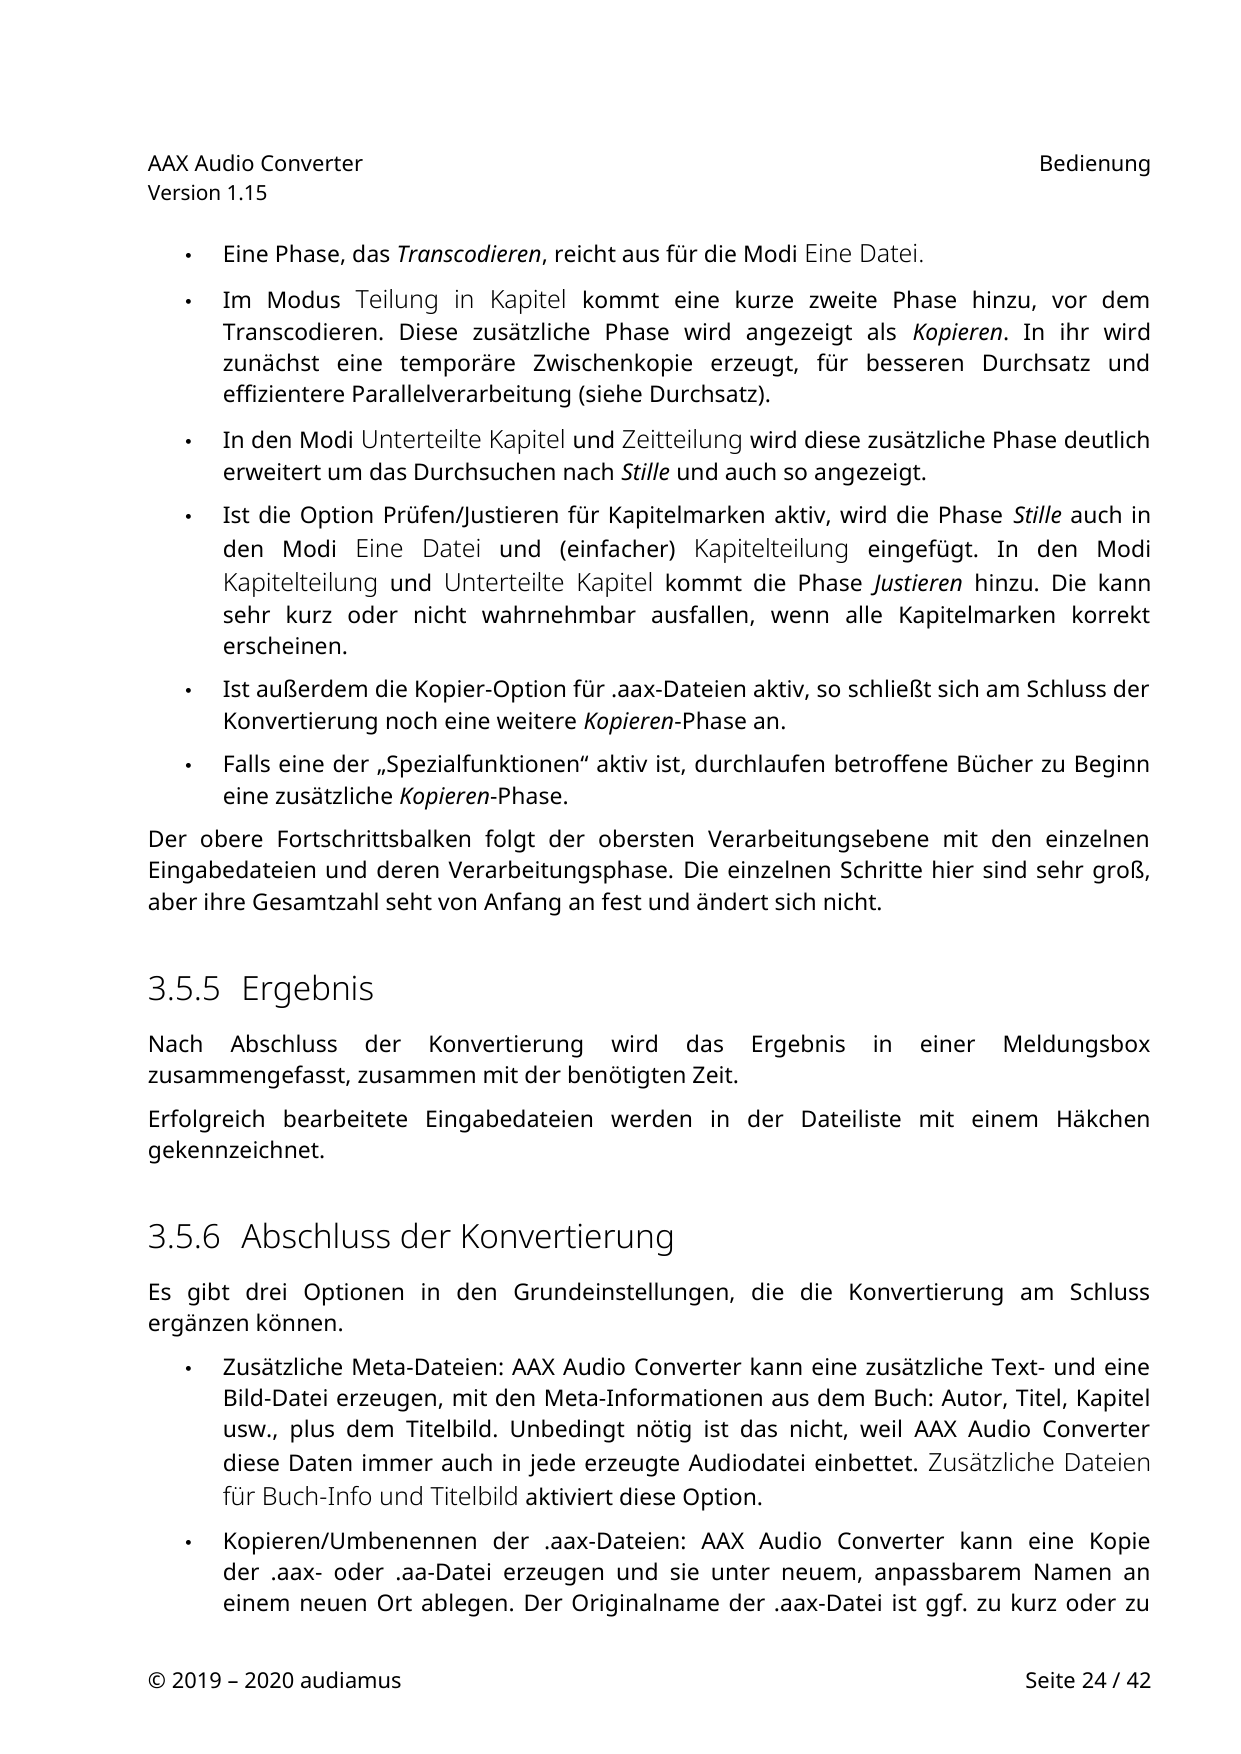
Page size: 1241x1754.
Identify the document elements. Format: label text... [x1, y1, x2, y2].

subtitle Ergebnis [148, 965, 1152, 1010]
list Ist die Option Prüfen/Justieren für Kapitelmarken aktiv, wird die Phase Stille auch in den Modi Eine Datei und (einfacher) Kapitelteilung eingefügt. In den Modi Kapitelteilung und Unterteilte Kapitel kommt die Phase Justieren hinzu. Die kann sehr kurz oder nicht wahrnehmbar ausfallen, wenn alle Kapitelmarken korrekt erscheinen. [185, 499, 1152, 661]
list Kopieren/Umbenennen der .aax-Dateien: AAX Audio Converter kann eine Kopie der .aax- oder .aa-Datei erzeugen und sie unter neuem, anpassbarem Namen an einem neuen Ort ablegen. Der Originalname der .aax-Datei ist ggf. zu kurz oder zu [185, 1525, 1152, 1618]
list Eine Phase, das Transcodieren, reicht aus für die Modi Eine Datei. [185, 235, 1152, 269]
list Im Modus Teilung in Kapitel kommt eine kurze zweite Phase hinzu, vor dem Transcodieren. Diese zusätzliche Phase wird angezeigt als Kopieren. In ihr wird zunächst eine temporäre Zwischenkopie erzeugt, für besseren Durchsatz und effizientere Parallelverarbeitung (siehe Durchsatz). [185, 282, 1152, 409]
text Nach Abschluss der Konvertierung wird das Ergebnis in einer Meldungsbox zusammengefasst, zusammen mit der benötigten Zeit. [148, 1028, 1152, 1090]
list Falls eine der „Spezialfunktionen“ aktiv ist, durchlaufen betroffene Bücher zu Beginn eine zusätzliche Kopieren-Phase. [185, 748, 1152, 811]
text Es gibt drei Optionen in den Grundeinstellungen, die die Konvertierung am Schluss ergänzen können. [148, 1276, 1152, 1338]
list In den Modi Unterteilte Kapitel und Zeitteilung wird diese zusätzliche Phase deutlich erweitert um das Durchsuchen nach Stille und auch so angezeigt. [185, 422, 1152, 487]
text Der obere Fortschrittsbalken folgt der obersten Verarbeitungsebene mit den einzelnen Eingabedateien und deren Verarbeitungsphase. Die einzelnen Schritte hier sind sehr groß, aber ihre Gesamtzahl seht von Anfang an fest und ändert sich nicht. [148, 823, 1152, 917]
list Ist außerdem die Kopier-Option für .aax-Dateien aktiv, so schließt sich am Schluss der Konvertierung noch eine weitere Kopieren-Phase an. [185, 673, 1152, 736]
list Zusätzliche Meta-Dateien: AAX Audio Converter kann eine zusätzliche Text- und eine Bild-Datei erzeugen, mit den Meta-Informationen aus dem Buch: Autor, Titel, Kapitel usw., plus dem Titelbild. Unbedingt nötig ist das nicht, weil AAX Audio Converter diese Daten immer auch in jede erzeugte Audiodatei einbettet. Zusätzliche Dateien für Buch-Info und Titelbild aktiviert diese Option. [185, 1351, 1152, 1512]
subtitle Abschluss der Konvertierung [148, 1213, 1152, 1258]
text Erfolgreich bearbeitete Eingabedateien werden in der Dateiliste mit einem Häkchen gekennzeichnet. [148, 1103, 1152, 1165]
